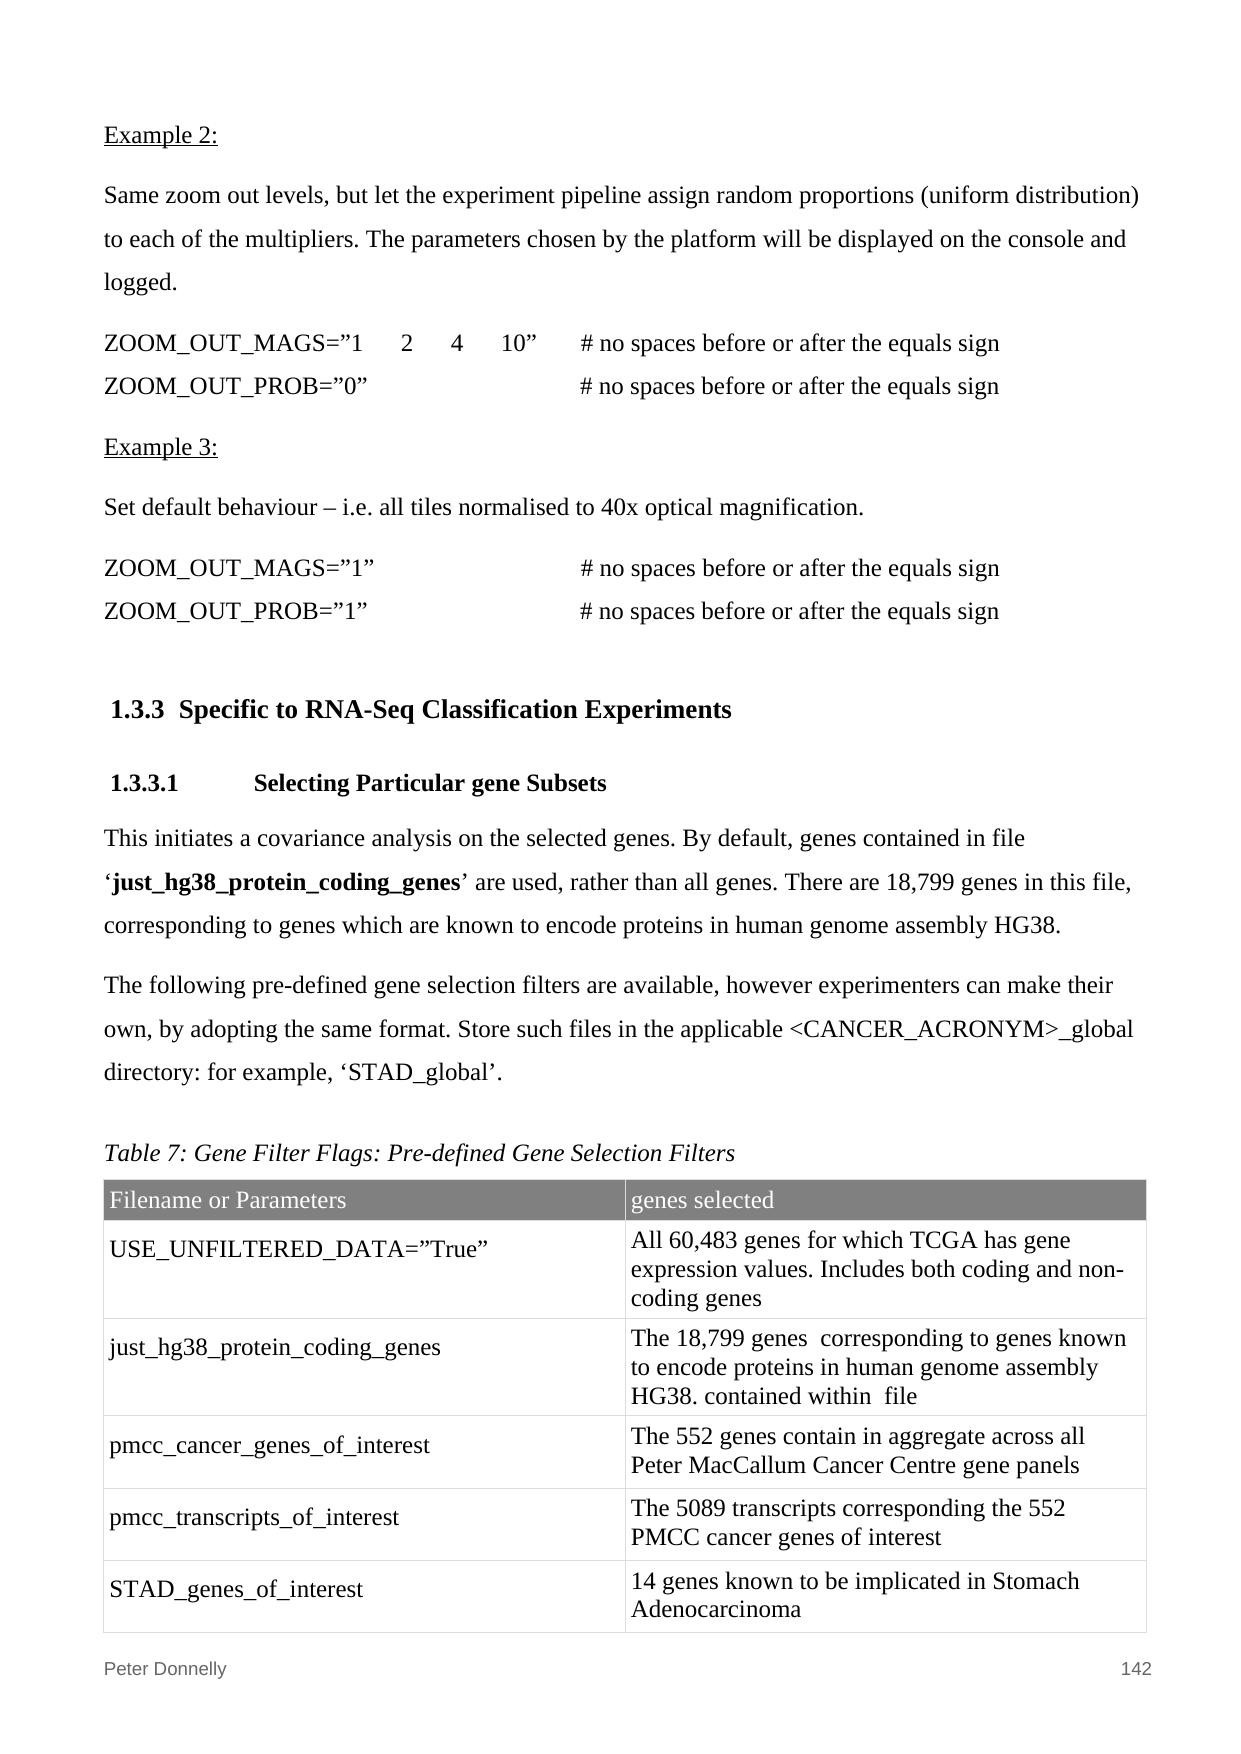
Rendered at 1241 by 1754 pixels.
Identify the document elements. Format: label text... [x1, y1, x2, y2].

table_cell The 5089 transcripts corresponding the 552 PMCC cancer genes of interest [626, 1489, 1146, 1560]
text Example 3: [103, 432, 1146, 460]
table_header Filename or Parameters [104, 1180, 625, 1220]
text Example 2: [103, 120, 1146, 148]
table_cell All 60,483 genes for which TCGA has gene expression values. Includes both coding and non-coding genes [626, 1221, 1146, 1317]
table_cell just_hg38_protein_coding_genes [104, 1319, 625, 1415]
text Same zoom out levels, but let the experiment pipeline assign random proportions (uniform distribution) to each of the multipliers. The parameters chosen by the platform will be displayed on the console and logged. [103, 181, 1146, 296]
text The following pre-defined gene selection filters are available, however experimenters can make their own, by adopting the same format. Store such files in the applicable <CANCER_ACRONYM>_global directory: for example, ‘STAD_global’. [103, 971, 1146, 1086]
table_cell STAD_genes_of_interest [104, 1561, 625, 1632]
table_header genes selected [626, 1180, 1146, 1220]
text ZOOM_OUT_MAGS=”1 2 4 10” # no spaces before or after the equals sign ZOOM_OUT_PROB=”0” # no spaces before or after the equals sign [103, 328, 1146, 399]
table_cell pmcc_cancer_genes_of_interest [104, 1416, 625, 1488]
text Table 7: Gene Filter Flags: Pre-defined Gene Selection Filters [103, 1138, 1146, 1167]
table_cell 14 genes known to be implicated in Stomach Adenocarcinoma [626, 1561, 1146, 1632]
table_cell The 552 genes contain in aggregate across all Peter MacCallum Cancer Centre gene panels [626, 1416, 1146, 1488]
subtitle Specific to RNA-Seq Classification Experiments [103, 693, 1146, 724]
table_cell USE_UNFILTERED_DATA=”True” [104, 1221, 625, 1317]
table_cell pmcc_transcripts_of_interest [104, 1489, 625, 1560]
subtitle Selecting Particular gene Subsets [103, 768, 1146, 797]
text ZOOM_OUT_MAGS=”1” # no spaces before or after the equals sign ZOOM_OUT_PROB=”1” # no spaces before or after the equals sign [103, 553, 1146, 625]
text This initiates a covariance analysis on the selected genes. By default, genes contained in file ‘just_hg38_protein_coding_genes’ are used, rather than all genes. There are 18,799 genes in this file, corresponding to genes which are known to encode proteins in human genome assembly HG38. [103, 823, 1146, 938]
text Set default behaviour – i.e. all tiles normalised to 40x optical magnification. [103, 492, 1146, 521]
table_cell The 18,799 genes corresponding to genes known to encode proteins in human genome assembly HG38. contained within file [626, 1319, 1146, 1415]
